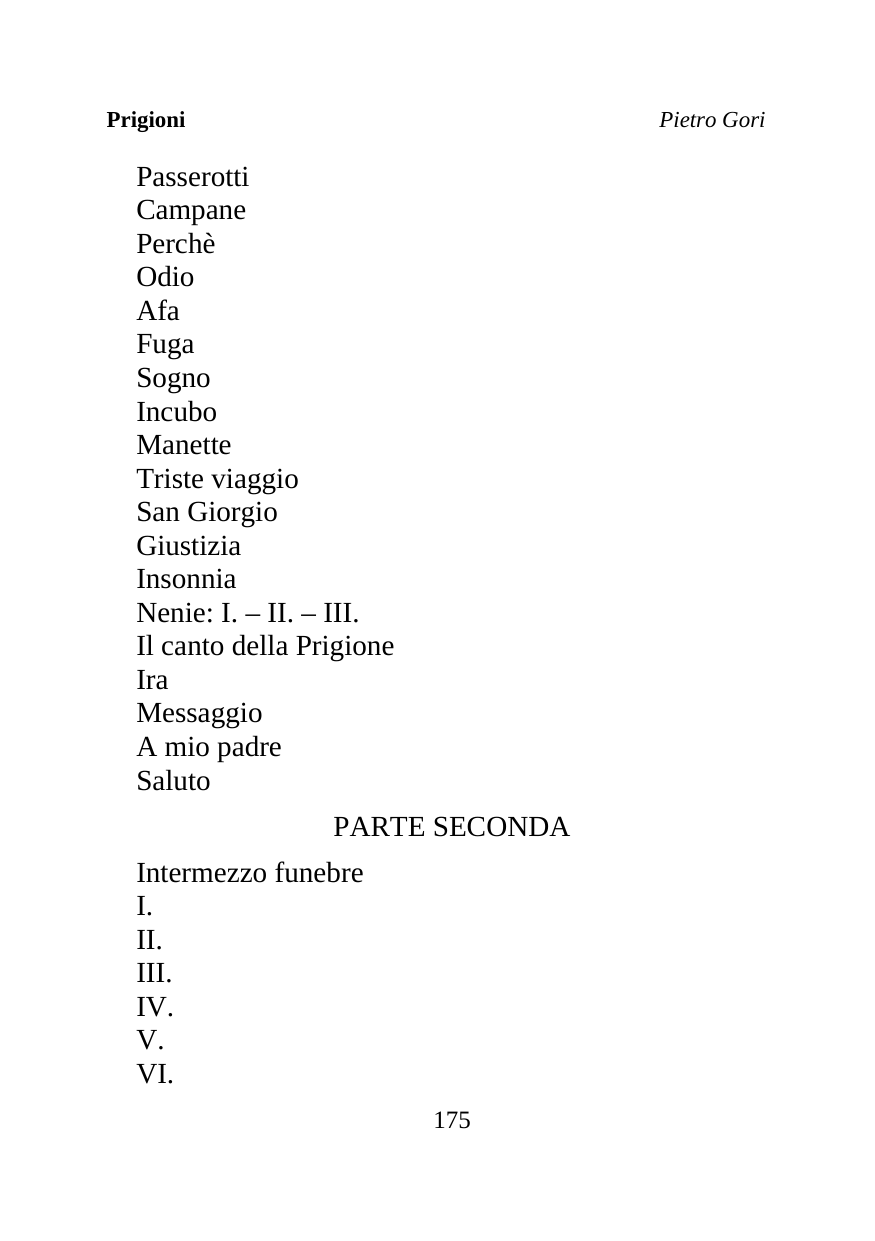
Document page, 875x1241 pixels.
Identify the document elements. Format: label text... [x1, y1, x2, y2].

text Giustizia [106, 528, 768, 561]
text Manette [106, 427, 768, 461]
text II. [106, 922, 768, 955]
text VI. [106, 1056, 768, 1089]
text Campane [106, 192, 768, 226]
text Messaggio [106, 696, 768, 729]
text Incubo [106, 394, 768, 427]
text Triste viaggio [106, 461, 768, 494]
text Odio [106, 259, 768, 293]
text Afa [106, 293, 768, 327]
text Saluto [106, 763, 768, 796]
text Perchè [106, 226, 768, 259]
text PARTE SECONDA [106, 809, 768, 842]
text Fuga [106, 327, 768, 360]
text Intermezzo funebre [106, 855, 768, 888]
text IV. [106, 989, 768, 1022]
text V. [106, 1022, 768, 1056]
text Sogno [106, 360, 768, 394]
text San Giorgio [106, 494, 768, 528]
text Insonnia [106, 561, 768, 595]
text Nenie: I. – II. – III. [106, 595, 768, 628]
text I. [106, 888, 768, 922]
text A mio padre [106, 729, 768, 763]
text Il canto della Prigione [106, 628, 768, 662]
text III. [106, 955, 768, 989]
text Ira [106, 662, 768, 696]
text Passerotti [106, 159, 768, 192]
